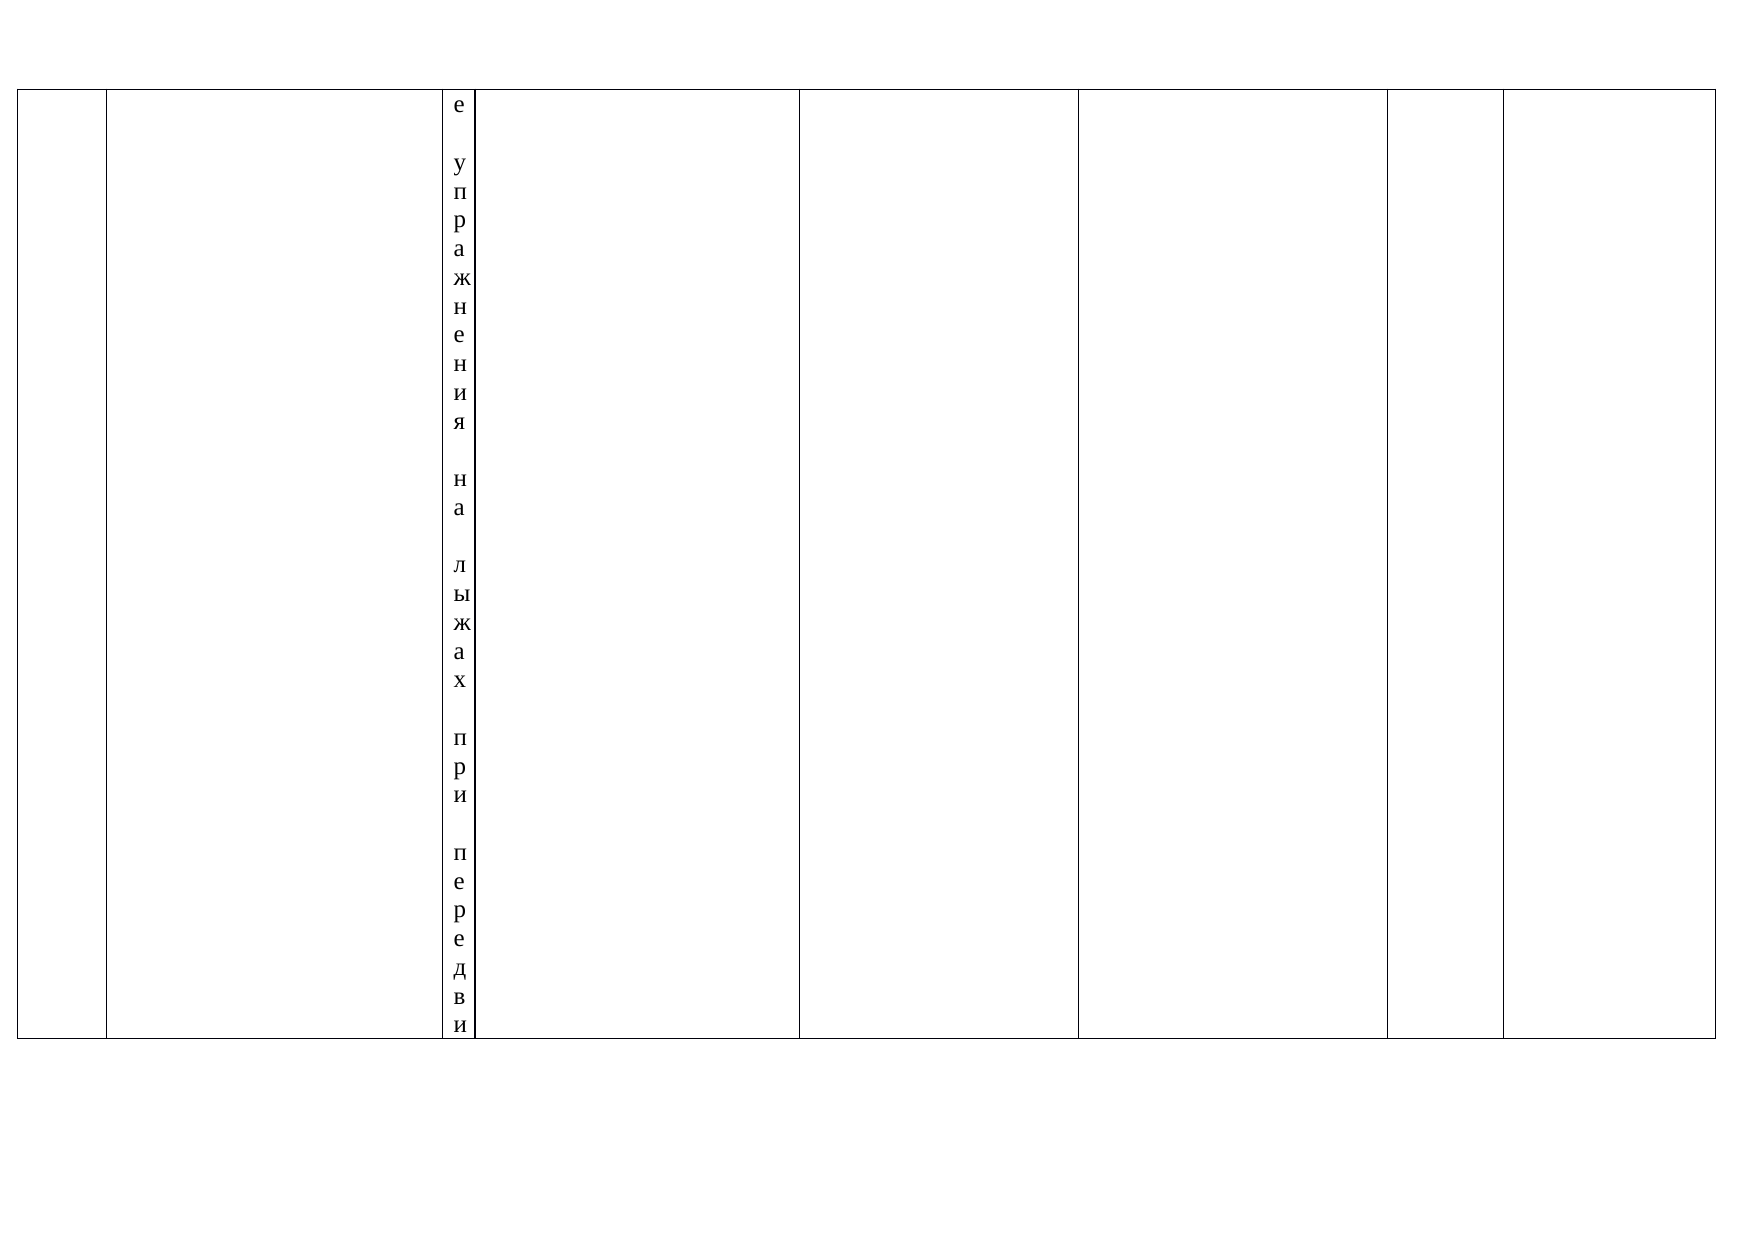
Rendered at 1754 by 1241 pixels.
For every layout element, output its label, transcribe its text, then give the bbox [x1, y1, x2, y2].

table_cell [800, 90, 1078, 1038]
table_cell [1079, 90, 1387, 1038]
table_cell [1388, 90, 1503, 1038]
table_cell е упражнения на лыжах при передви [443, 90, 474, 1038]
table_cell [476, 90, 799, 1038]
table_cell [107, 90, 442, 1038]
table_cell [18, 90, 106, 1038]
table_cell [1504, 90, 1715, 1038]
